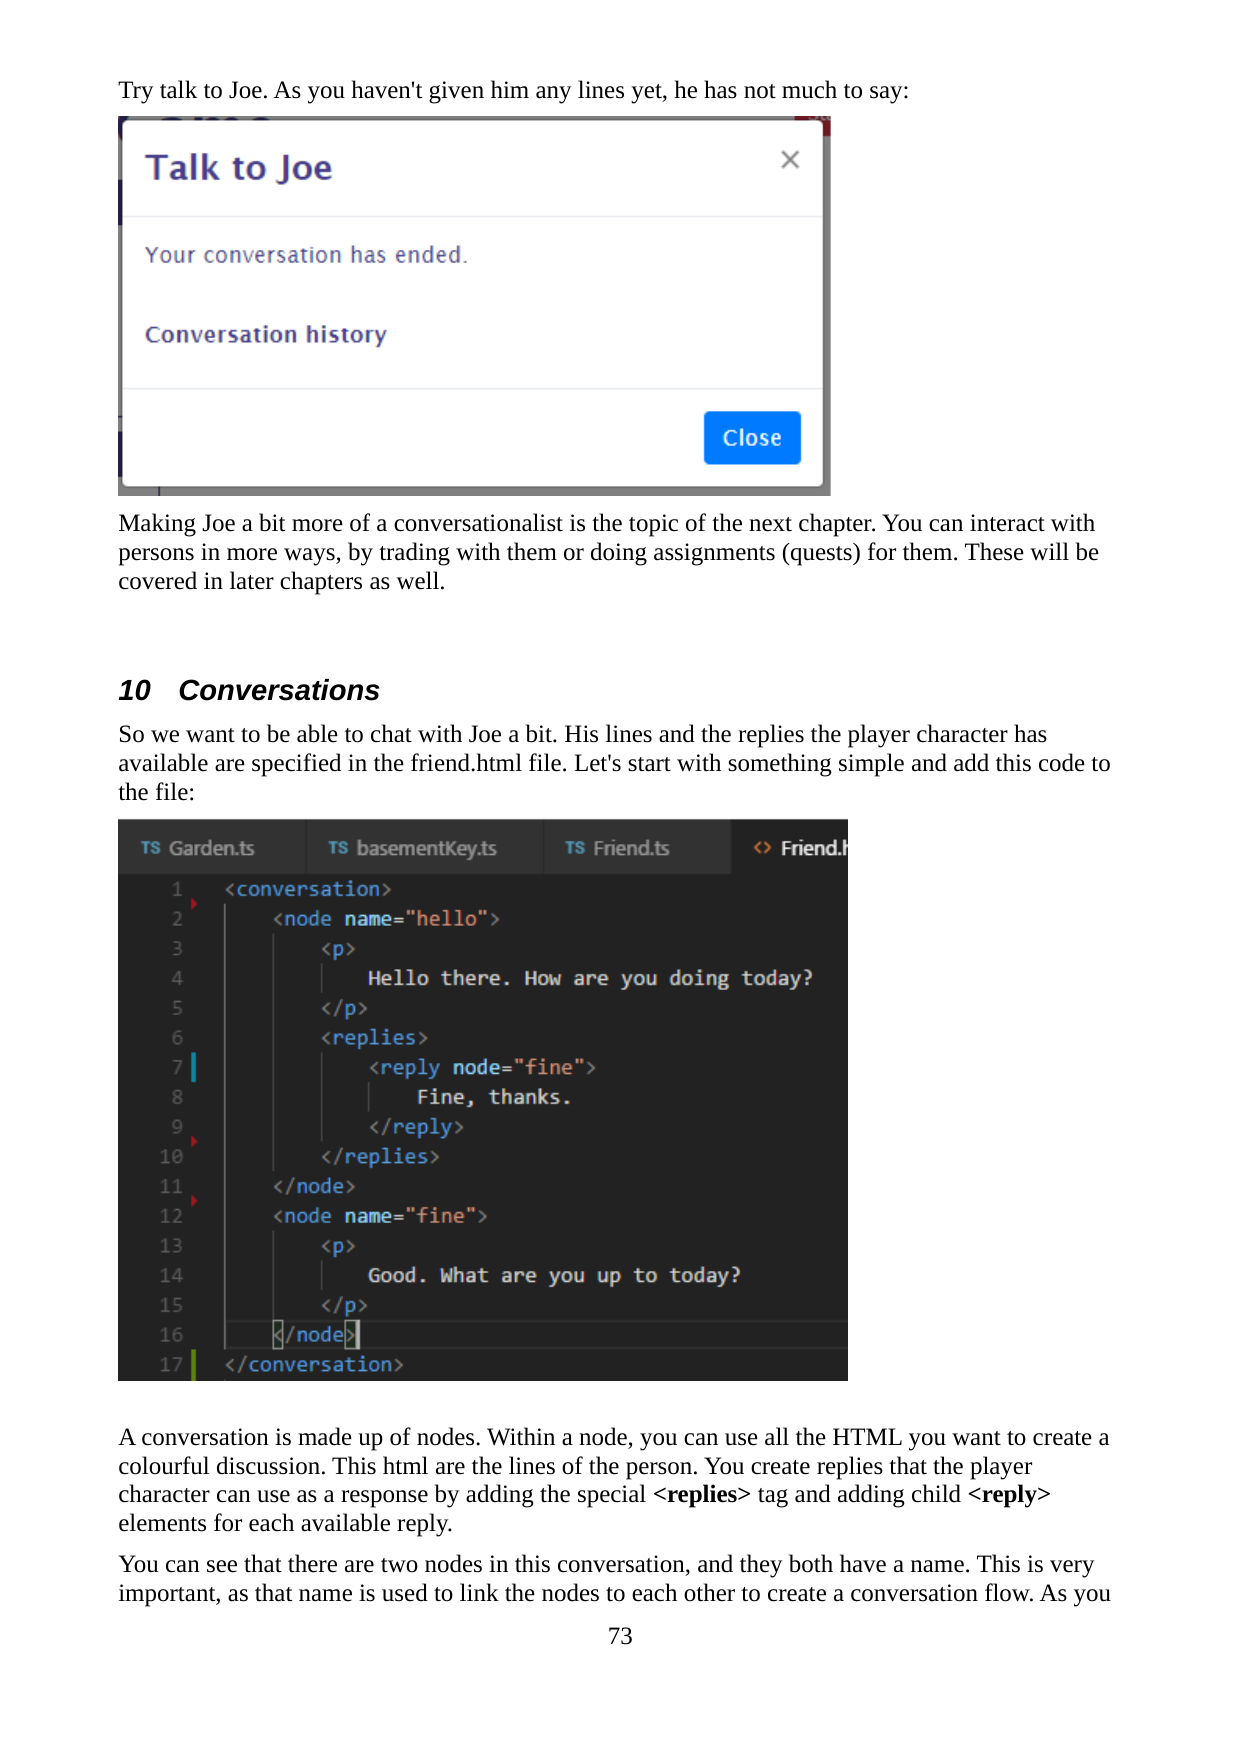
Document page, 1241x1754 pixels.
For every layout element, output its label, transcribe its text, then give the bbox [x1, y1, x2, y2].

text Try talk to Joe. As you haven't given him any lines yet, he has not much to say: [118, 75, 1122, 104]
text Making Joe a bit more of a conversationalist is the topic of the next chapter. You can interact with persons in more ways, by trading with them or doing assignments (quests) for them. These will be covered in later chapters as well. [118, 508, 1122, 595]
subtitle Conversations [118, 673, 1122, 707]
text So we want to be able to chat with Joe a bit. His lines and the replies the player character has available are specified in the friend.html file. Let's start with something simple and add this code to the file: [118, 719, 1122, 806]
text A conversation is made up of nodes. Within a node, you can use all the HTML you want to create a colourful discussion. This html are the lines of the person. You create replies that the player character can use as a response by adding the special <replies> tag and adding child <reply> elements for each available reply. [118, 1422, 1122, 1537]
text You can see that there are two nodes in this conversation, and they both have a name. This is very important, as that name is used to link the nodes to each other to create a conversation flow. As you [118, 1549, 1122, 1607]
